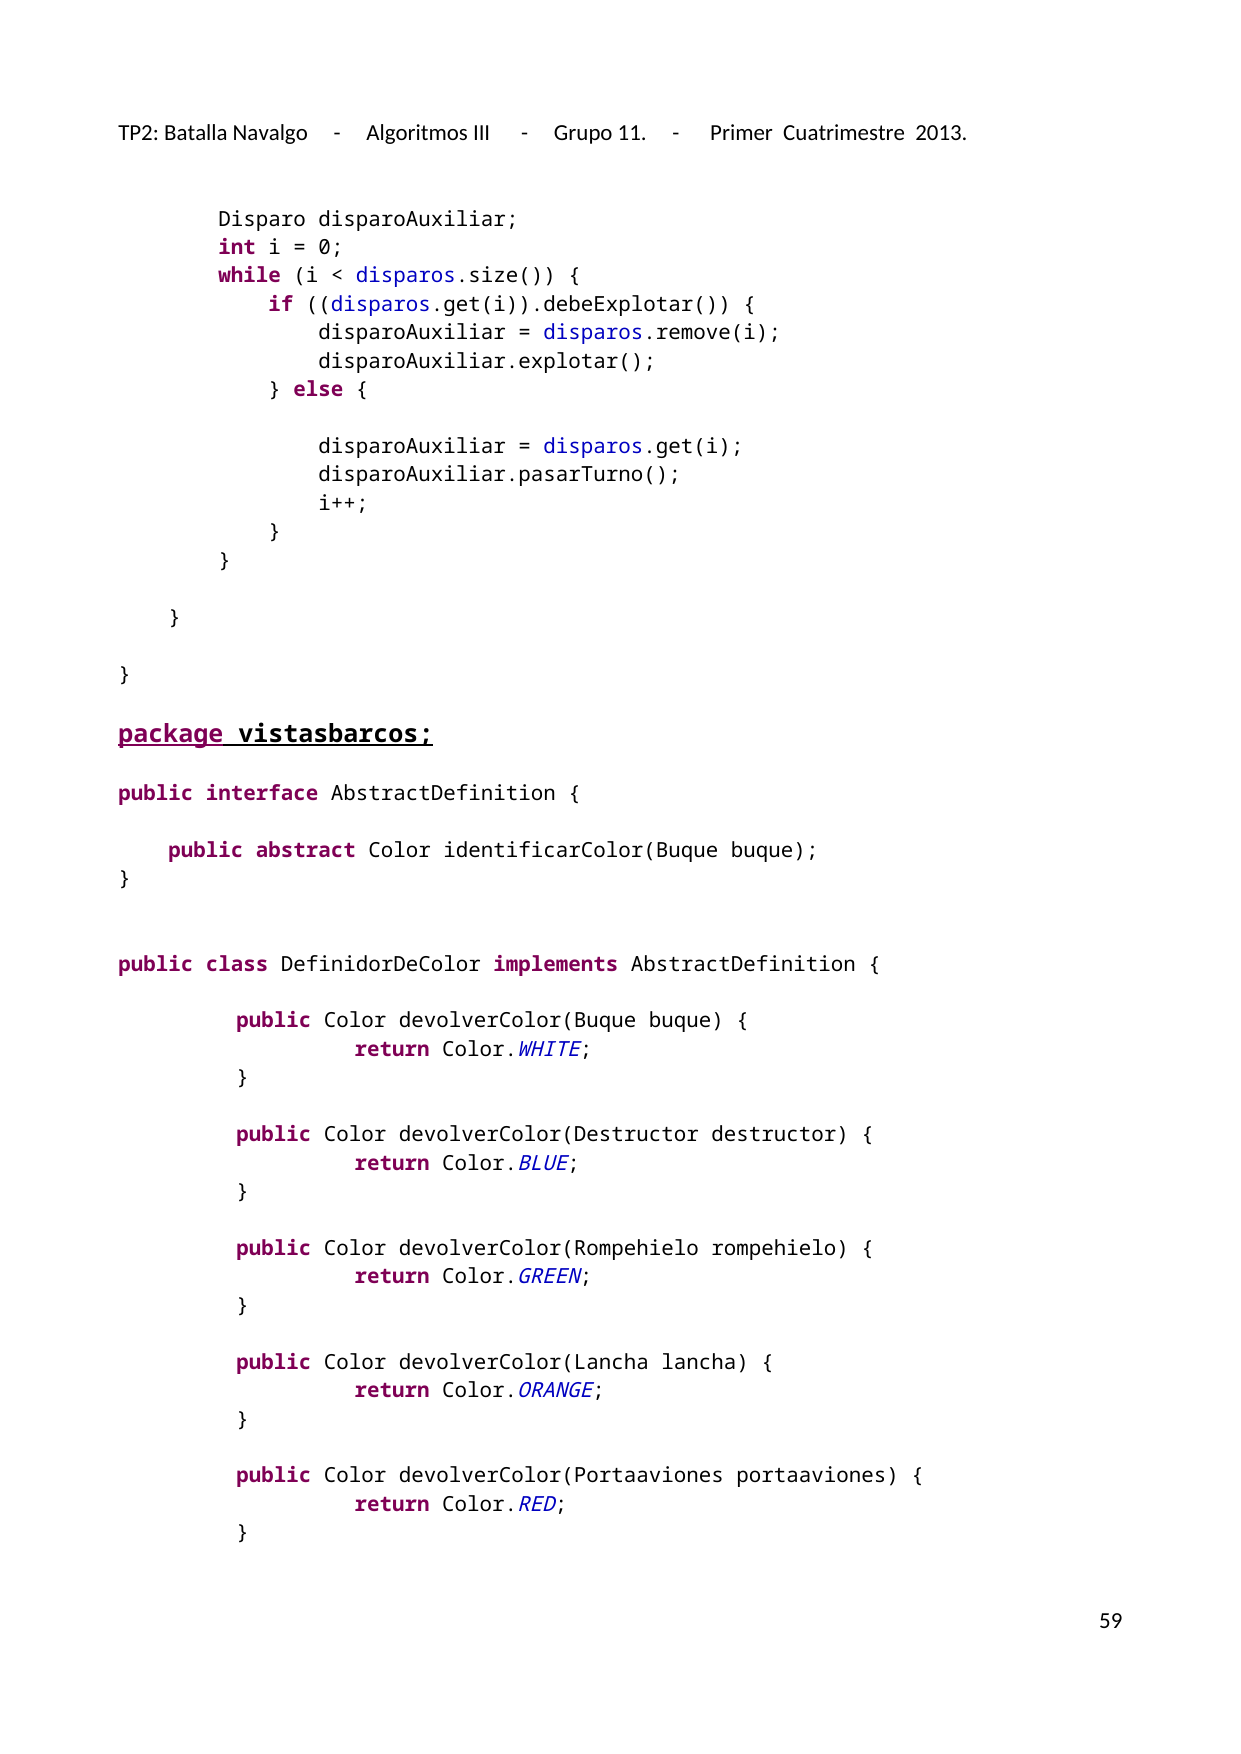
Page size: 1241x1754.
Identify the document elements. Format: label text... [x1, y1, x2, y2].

text package vistasbarcos; [118, 716, 1122, 749]
text } else { [118, 374, 1122, 403]
text disparoAuxiliar = disparos.remove(i); [118, 317, 1122, 346]
text Disparo disparoAuxiliar; [118, 204, 1122, 232]
text disparoAuxiliar.explotar(); [118, 346, 1122, 374]
text } [118, 863, 1122, 892]
text } [118, 1404, 1122, 1432]
text } [118, 1176, 1122, 1204]
text public Color devolverColor(Lancha lancha) { [118, 1347, 1122, 1375]
text disparoAuxiliar = disparos.get(i); [118, 431, 1122, 459]
text if ((disparos.get(i)).debeExplotar()) { [118, 289, 1122, 317]
text return Color.WHITE; [118, 1034, 1122, 1062]
text } [118, 545, 1122, 573]
text disparoAuxiliar.pasarTurno(); [118, 459, 1122, 488]
text public interface AbstractDefinition { [118, 778, 1122, 806]
text return Color.GREEN; [118, 1261, 1122, 1290]
text i++; [118, 488, 1122, 516]
text int i = 0; [118, 232, 1122, 261]
text } [118, 602, 1122, 630]
text public Color devolverColor(Destructor destructor) { [118, 1119, 1122, 1148]
text while (i < disparos.size()) { [118, 261, 1122, 289]
text return Color.ORANGE; [118, 1375, 1122, 1404]
text } [118, 1517, 1122, 1546]
text } [118, 1062, 1122, 1091]
text } [118, 1290, 1122, 1318]
text return Color.BLUE; [118, 1148, 1122, 1176]
text } [118, 659, 1122, 687]
text public Color devolverColor(Buque buque) { [118, 1006, 1122, 1034]
text return Color.RED; [118, 1489, 1122, 1517]
text } [118, 516, 1122, 545]
text public Color devolverColor(Portaaviones portaaviones) { [118, 1461, 1122, 1489]
text public Color devolverColor(Rompehielo rompehielo) { [118, 1233, 1122, 1261]
text public abstract Color identificarColor(Buque buque); [118, 835, 1122, 863]
text public class DefinidorDeColor implements AbstractDefinition { [118, 949, 1122, 977]
